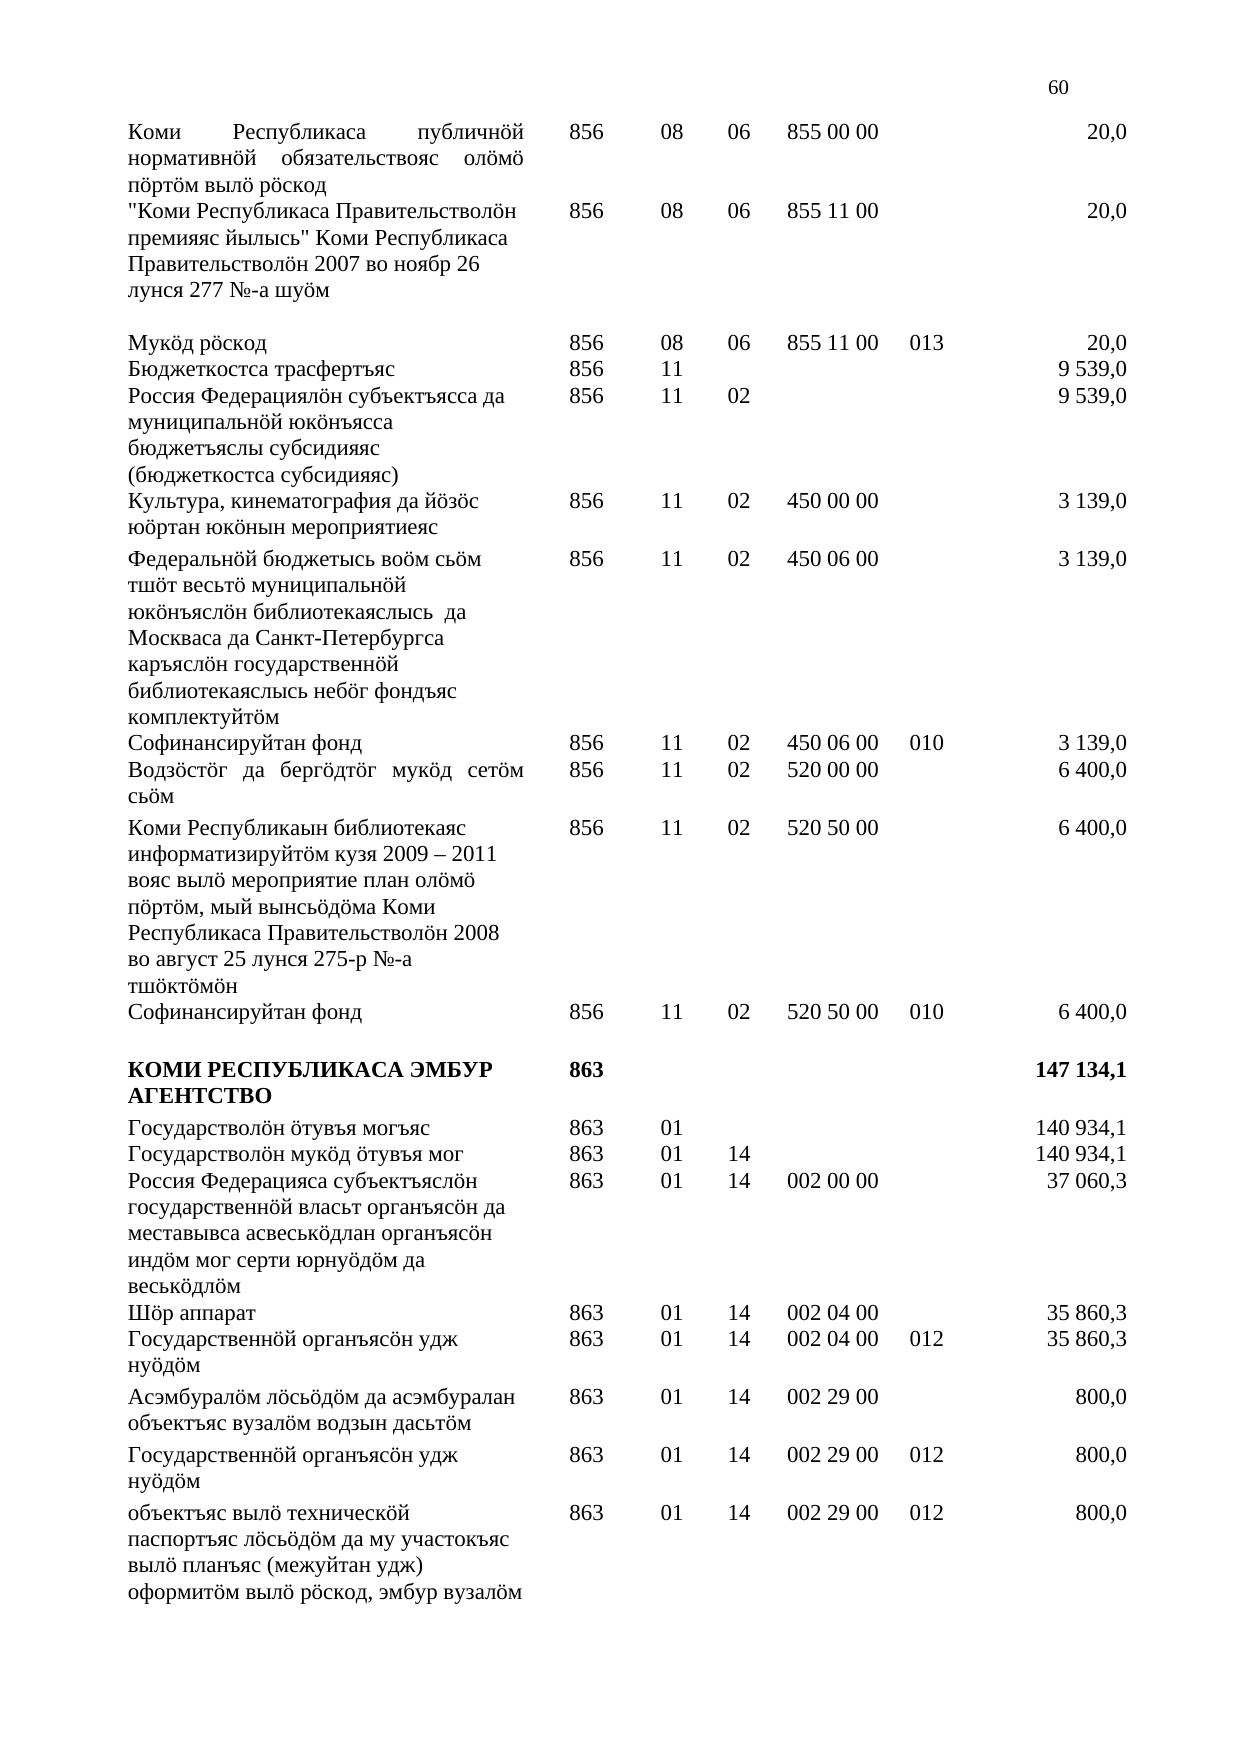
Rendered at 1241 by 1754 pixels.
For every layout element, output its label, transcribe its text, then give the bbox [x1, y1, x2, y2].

table_cell 520 50 00 [776, 814, 889, 998]
table_cell 002 29 00 [776, 1441, 889, 1499]
table_cell [776, 1140, 889, 1167]
table_cell Государственнöй органъясöн удж нуöдöм [122, 1441, 530, 1499]
table_cell [1133, 118, 1170, 197]
table_cell 856 [530, 730, 643, 756]
table_cell 002 04 00 [776, 1299, 889, 1325]
table_cell 01 [643, 1499, 701, 1604]
table_cell [1133, 382, 1170, 487]
table_cell 863 [530, 1167, 643, 1298]
table_cell 14 [701, 1383, 776, 1441]
table_cell 02 [701, 545, 776, 729]
table_cell 863 [530, 1383, 643, 1441]
table_cell [1133, 1383, 1170, 1441]
table_cell [889, 1140, 964, 1167]
table_cell [1133, 1325, 1170, 1383]
table_cell 02 [701, 730, 776, 756]
table_cell 9 539,0 [964, 382, 1133, 487]
table_cell Россия Федерацияса субъектъяслöн государственнöй власьт органъясöн да меставывса асвеськöдлан органъясöн индöм мог серти юрнуöдöм да веськöдлöм [122, 1167, 530, 1298]
table_cell 01 [643, 1325, 701, 1383]
table_cell Государственнöй органъясöн удж нуöдöм [122, 1325, 530, 1383]
table_cell 520 50 00 [776, 998, 889, 1056]
table_cell [1133, 329, 1170, 355]
table_cell 14 [701, 1167, 776, 1298]
table_cell 01 [643, 1167, 701, 1298]
table_cell объектъяс вылö техническöй паспортъяс лöсьöдöм да му участокъяс вылö планъяс (межуйтан удж) оформитöм вылö рöскод, эмбур вузалöм [122, 1499, 530, 1604]
table_cell [1133, 1441, 1170, 1499]
table_cell Россия Федерациялöн субъектъясса да муниципальнöй юкöнъясса бюджетъяслы субсидияяс (бюджеткостса субсидияяс) [122, 382, 530, 487]
table_cell 14 [701, 1140, 776, 1167]
table_cell 3 139,0 [964, 730, 1133, 756]
table_cell 855 11 00 [776, 329, 889, 355]
table_cell [889, 1299, 964, 1325]
table_cell 147 134,1 [964, 1056, 1133, 1114]
table_cell 01 [643, 1299, 701, 1325]
table_cell 856 [530, 197, 643, 329]
table_cell [889, 197, 964, 329]
table_cell [776, 1114, 889, 1140]
table_cell Культура, кинематография да йöзöс юöртан юкöнын мероприятиеяс [122, 487, 530, 545]
table_cell КОМИ РЕСПУБЛИКАСА ЭМБУР АГЕНТСТВО [122, 1056, 530, 1114]
table_cell [1133, 487, 1170, 545]
table_cell 863 [530, 1299, 643, 1325]
table_cell [1133, 1299, 1170, 1325]
table_cell [1133, 1114, 1170, 1140]
table_cell [1133, 545, 1170, 729]
table_cell 520 00 00 [776, 756, 889, 814]
table_cell 012 [889, 1441, 964, 1499]
table_cell 863 [530, 1140, 643, 1167]
table_cell [889, 1114, 964, 1140]
table_cell [889, 355, 964, 382]
table_cell 856 [530, 382, 643, 487]
table_cell Федеральнöй бюджетысь воöм сьöм тшöт весьтö муниципальнöй юкöнъяслöн библиотекаяслысь да Москваса да Санкт-Петербургса каръяслöн государственнöй библиотекаяслысь небöг фондъяс комплектуйтöм [122, 545, 530, 729]
table_cell Государстволöн öтувъя могъяс [122, 1114, 530, 1140]
table_cell 02 [701, 998, 776, 1056]
table_cell 010 [889, 730, 964, 756]
table_cell [1133, 1167, 1170, 1298]
table_cell 9 539,0 [964, 355, 1133, 382]
table_cell 01 [643, 1383, 701, 1441]
table_cell 002 29 00 [776, 1499, 889, 1604]
table_cell 02 [701, 814, 776, 998]
table_cell 450 06 00 [776, 545, 889, 729]
table_cell 06 [701, 329, 776, 355]
table_cell Софинансируйтан фонд [122, 998, 530, 1056]
table_cell 856 [530, 545, 643, 729]
table_cell [889, 756, 964, 814]
table_cell 01 [643, 1114, 701, 1140]
table_cell [776, 355, 889, 382]
table_cell 6 400,0 [964, 998, 1133, 1056]
table_cell 11 [643, 814, 701, 998]
table_cell 013 [889, 329, 964, 355]
table_cell [701, 355, 776, 382]
table_cell 012 [889, 1499, 964, 1604]
table_cell 6 400,0 [964, 814, 1133, 998]
table_cell 11 [643, 355, 701, 382]
table_cell Мукöд рöскод [122, 329, 530, 355]
table_cell 002 00 00 [776, 1167, 889, 1298]
table_cell 856 [530, 998, 643, 1056]
table_cell 800,0 [964, 1499, 1133, 1604]
table_cell 856 [530, 487, 643, 545]
table_cell 012 [889, 1325, 964, 1383]
table_cell 11 [643, 756, 701, 814]
table_cell [701, 1056, 776, 1114]
table_cell [1133, 998, 1170, 1056]
table_cell 6 400,0 [964, 756, 1133, 814]
table_cell [889, 1383, 964, 1441]
table_cell 800,0 [964, 1383, 1133, 1441]
table_cell 08 [643, 197, 701, 329]
table_cell 11 [643, 382, 701, 487]
table_cell [889, 487, 964, 545]
table_cell 855 11 00 [776, 197, 889, 329]
table_cell [1133, 730, 1170, 756]
table_cell Шöр аппарат [122, 1299, 530, 1325]
table_cell 14 [701, 1299, 776, 1325]
table_cell 11 [643, 545, 701, 729]
table_cell 35 860,3 [964, 1325, 1133, 1383]
table_cell [1133, 355, 1170, 382]
table_cell [776, 382, 889, 487]
table_cell [701, 1114, 776, 1140]
table_cell Коми Республикаса публичнöй нормативнöй обязательствояс олöмö пöртöм вылö рöскод [122, 118, 530, 197]
table_cell 20,0 [964, 197, 1133, 329]
table_cell 856 [530, 756, 643, 814]
table_cell Водзöстöг да бергöдтöг мукöд сетöм сьöм [122, 756, 530, 814]
table_cell Коми Республикаын библиотекаяс информатизируйтöм кузя 2009 – 2011 вояс вылö мероприятие план олöмö пöртöм, мый вынсьöдöма Коми Республикаса Правительстволöн 2008 во август 25 лунся 275-р №-а тшöктöмöн [122, 814, 530, 998]
table_cell [1133, 197, 1170, 329]
table_cell 35 860,3 [964, 1299, 1133, 1325]
table_cell 3 139,0 [964, 487, 1133, 545]
table_cell 450 06 00 [776, 730, 889, 756]
table_cell 11 [643, 487, 701, 545]
table_cell [889, 382, 964, 487]
table_cell 856 [530, 118, 643, 197]
table_cell 08 [643, 118, 701, 197]
table_cell 863 [530, 1499, 643, 1604]
table_cell 14 [701, 1499, 776, 1604]
table_cell 20,0 [964, 329, 1133, 355]
table_cell 02 [701, 382, 776, 487]
table_cell [889, 545, 964, 729]
table_cell 863 [530, 1056, 643, 1114]
table_cell 11 [643, 998, 701, 1056]
table_cell [1133, 1499, 1170, 1604]
table_cell 3 139,0 [964, 545, 1133, 729]
table_cell 863 [530, 1114, 643, 1140]
table_cell Бюджеткостса трасфертъяс [122, 355, 530, 382]
table_cell 140 934,1 [964, 1140, 1133, 1167]
table_cell 010 [889, 998, 964, 1056]
table_cell [643, 1056, 701, 1114]
table_cell [889, 118, 964, 197]
table_cell 08 [643, 329, 701, 355]
table_cell 01 [643, 1140, 701, 1167]
table_cell 855 00 00 [776, 118, 889, 197]
table_cell 002 29 00 [776, 1383, 889, 1441]
table_cell [889, 814, 964, 998]
table_cell 14 [701, 1325, 776, 1383]
table_cell Асэмбуралöм лöсьöдöм да асэмбуралан объектъяс вузалöм водзын дасьтöм [122, 1383, 530, 1441]
table_cell 450 00 00 [776, 487, 889, 545]
table_cell 856 [530, 355, 643, 382]
table_cell 863 [530, 1441, 643, 1499]
table_cell "Коми Республикаса Правительстволöн премияяс йылысь" Коми Республикаса Правительстволöн 2007 во ноябр 26 лунся 277 №-а шуöм [122, 197, 530, 329]
table_cell [776, 1056, 889, 1114]
table_cell [889, 1056, 964, 1114]
table_cell 02 [701, 487, 776, 545]
table_cell [889, 1167, 964, 1298]
table_cell [1133, 1056, 1170, 1114]
table_cell 11 [643, 730, 701, 756]
table_cell [1133, 756, 1170, 814]
table_cell 01 [643, 1441, 701, 1499]
table_cell 863 [530, 1325, 643, 1383]
table_cell 20,0 [964, 118, 1133, 197]
table_cell 14 [701, 1441, 776, 1499]
table_cell 856 [530, 814, 643, 998]
table_cell 140 934,1 [964, 1114, 1133, 1140]
table_cell Софинансируйтан фонд [122, 730, 530, 756]
table_cell 02 [701, 756, 776, 814]
table_cell 856 [530, 329, 643, 355]
table_cell 800,0 [964, 1441, 1133, 1499]
table_cell 06 [701, 118, 776, 197]
table_cell [1133, 814, 1170, 998]
table_cell [1133, 1140, 1170, 1167]
table_cell 002 04 00 [776, 1325, 889, 1383]
table_cell 06 [701, 197, 776, 329]
table_cell Государстволöн мукöд öтувъя мог [122, 1140, 530, 1167]
table_cell 37 060,3 [964, 1167, 1133, 1298]
